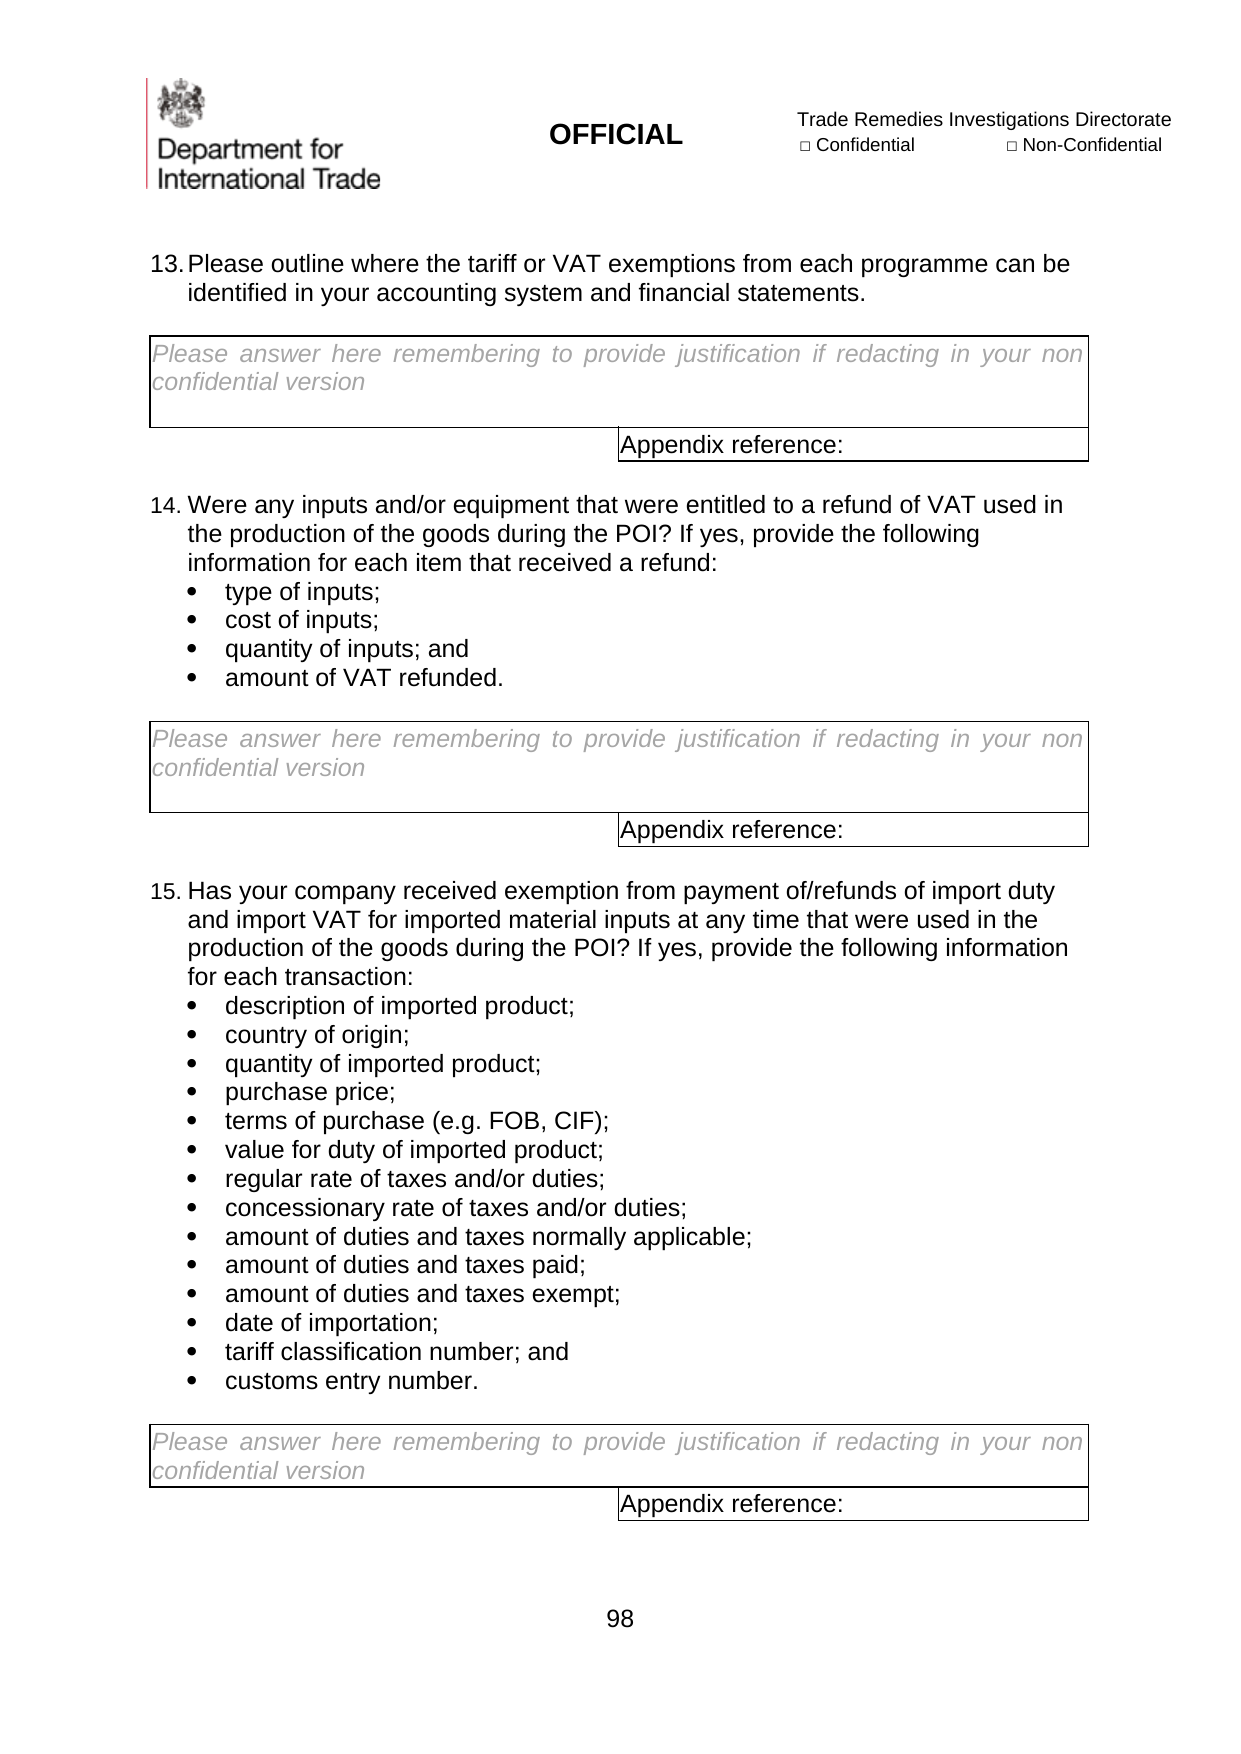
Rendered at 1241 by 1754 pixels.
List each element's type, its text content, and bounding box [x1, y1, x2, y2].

list terms of purchase (e.g. FOB, CIF); [187, 1106, 1090, 1135]
table_cell [150, 813, 618, 846]
table_cell Appendix reference: [619, 428, 1088, 460]
list purchase price; [187, 1077, 1090, 1106]
list country of origin; [187, 1020, 1090, 1048]
list amount of duties and taxes exempt; [187, 1279, 1090, 1308]
list amount of VAT refunded. [187, 663, 1090, 692]
list Were any inputs and/or equipment that were entitled to a refund of VAT used in the production of the goods during the POI? If yes, provide the following information for each item that received a refund: [150, 490, 1090, 577]
list regular rate of taxes and/or duties; [187, 1164, 1090, 1193]
list concessionary rate of taxes and/or duties; [187, 1193, 1090, 1222]
list customs entry number. [187, 1366, 1090, 1395]
list Has your company received exemption from payment of/refunds of import duty and import VAT for imported material inputs at any time that were used in the production of the goods during the POI? If yes, provide the following information for each transaction: [150, 876, 1090, 991]
list type of inputs; [187, 577, 1090, 605]
list description of imported product; [187, 991, 1090, 1020]
list date of importation; [187, 1308, 1090, 1337]
list quantity of imported product; [187, 1048, 1090, 1077]
table_header Please answer here remembering to provide justification if redacting in your non confidential version [151, 1425, 1088, 1486]
list value for duty of imported product; [187, 1135, 1090, 1164]
table_cell Appendix reference: [619, 1488, 1088, 1519]
table_cell [150, 428, 618, 460]
list quantity of inputs; and [187, 634, 1090, 663]
list amount of duties and taxes paid; [187, 1251, 1090, 1279]
list cost of inputs; [187, 605, 1090, 634]
list amount of duties and taxes normally applicable; [187, 1222, 1090, 1251]
list Please outline where the tariff or VAT exemptions from each programme can be identified in your accounting system and financial statements. [150, 249, 1090, 306]
table_header Please answer here remembering to provide justification if redacting in your non confidential version [151, 722, 1088, 812]
list tariff classification number; and [187, 1337, 1090, 1366]
table_cell [150, 1488, 618, 1519]
table_cell Appendix reference: [619, 813, 1088, 846]
table_header Please answer here remembering to provide justification if redacting in your non confidential version [151, 337, 1088, 426]
